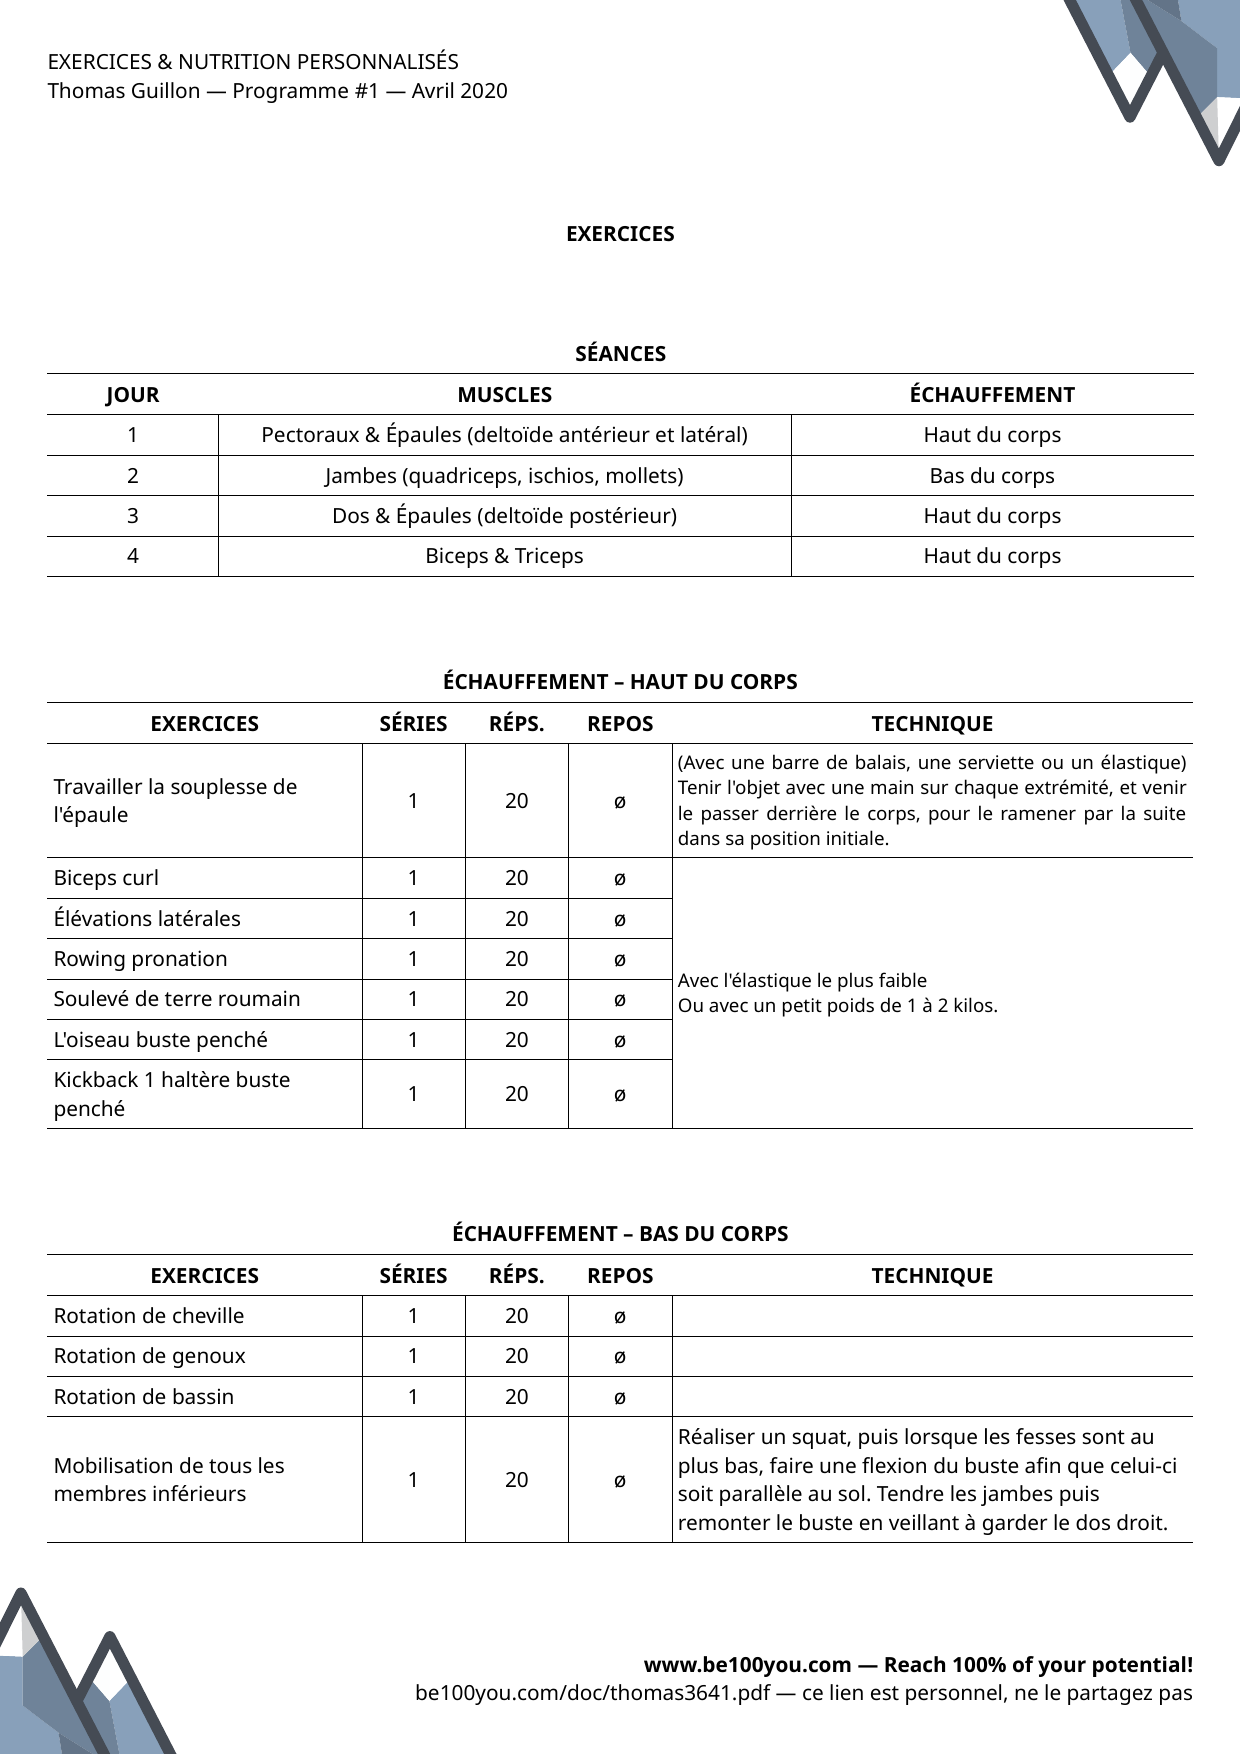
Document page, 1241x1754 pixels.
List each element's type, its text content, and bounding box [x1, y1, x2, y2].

table_cell Rotation de cheville [47, 1296, 362, 1336]
table_cell 20 [466, 980, 568, 1019]
table_cell Haut du corps [792, 415, 1194, 455]
table_cell SÉRIES [362, 703, 465, 743]
table_cell SÉRIES [362, 1255, 465, 1295]
table_cell 20 [466, 1296, 568, 1336]
table_cell 20 [466, 1020, 568, 1059]
table_cell Élévations latérales [47, 899, 362, 938]
table_cell ø [569, 1417, 672, 1542]
table_cell 20 [466, 858, 568, 898]
table_cell [673, 1377, 1193, 1416]
table_cell 20 [466, 1337, 568, 1376]
table_cell ø [569, 1060, 672, 1128]
table_cell Kickback 1 haltère buste penché [47, 1060, 362, 1128]
table_cell Jambes (quadriceps, ischios, mollets) [219, 456, 791, 495]
table_cell RÉPS. [465, 1255, 568, 1295]
table_cell 1 [363, 744, 465, 857]
table_cell 1 [363, 1020, 465, 1059]
table_cell 1 [363, 1377, 465, 1416]
table_cell 4 [47, 537, 218, 576]
table_cell Rotation de genoux [47, 1337, 362, 1376]
table_cell 20 [466, 1417, 568, 1542]
table_cell ø [569, 1296, 672, 1336]
table_cell 1 [363, 980, 465, 1019]
table_cell ø [569, 899, 672, 938]
table_cell 1 [363, 899, 465, 938]
table_cell Rowing pronation [47, 939, 362, 978]
table_cell ø [569, 1337, 672, 1376]
table_cell Soulevé de terre roumain [47, 980, 362, 1019]
table_cell Dos & Épaules (deltoïde postérieur) [219, 496, 791, 536]
table_cell Travailler la souplesse de l'épaule [47, 744, 362, 857]
table_cell Haut du corps [792, 496, 1194, 536]
table_cell [673, 1337, 1193, 1376]
table_cell 20 [466, 1060, 568, 1128]
table_cell Biceps & Triceps [219, 537, 791, 576]
table_cell Mobilisation de tous les membres inférieurs [47, 1417, 362, 1542]
table_cell ø [569, 744, 672, 857]
table_cell 1 [363, 1060, 465, 1128]
table_cell Haut du corps [792, 537, 1194, 576]
table_cell ø [569, 939, 672, 978]
table_cell L'oiseau buste penché [47, 1020, 362, 1059]
table_cell 1 [363, 1337, 465, 1376]
table_cell ø [569, 1377, 672, 1416]
table_cell 20 [466, 899, 568, 938]
table_cell ø [569, 858, 672, 898]
table_cell ø [569, 1020, 672, 1059]
table_cell Biceps curl [47, 858, 362, 898]
table_cell Avec l'élastique le plus faible Ou avec un petit poids de 1 à 2 kilos. [673, 858, 1193, 1128]
table_cell REPOS [568, 1255, 672, 1295]
table_cell (Avec une barre de balais, une serviette ou un élastique) Tenir l'objet avec une main sur chaque extrémité, et venir le passer derrière le corps, pour le ramener par la suite dans sa position initiale. [673, 744, 1193, 857]
table_cell 3 [47, 496, 218, 536]
table_cell 2 [47, 456, 218, 495]
table_header SÉANCES [47, 333, 1194, 373]
table_cell 1 [363, 1296, 465, 1336]
table_cell ÉCHAUFFEMENT [791, 374, 1194, 414]
table_cell [673, 1296, 1193, 1336]
table_cell MUSCLES [218, 374, 791, 414]
table_cell RÉPS. [465, 703, 568, 743]
table_cell 20 [466, 744, 568, 857]
table_cell Pectoraux & Épaules (deltoïde antérieur et latéral) [219, 415, 791, 455]
table_cell 20 [466, 939, 568, 978]
table_cell Réaliser un squat, puis lorsque les fesses sont au plus bas, faire une flexion du buste afin que celui-ci soit parallèle au sol. Tendre les jambes puis remonter le buste en veillant à garder le dos droit. [673, 1417, 1193, 1542]
table_cell REPOS [568, 703, 672, 743]
table_header ÉCHAUFFEMENT – BAS DU CORPS [47, 1214, 1193, 1254]
table_cell Bas du corps [792, 456, 1194, 495]
table_cell TECHNIQUE [672, 1255, 1193, 1295]
table_cell 1 [47, 415, 218, 455]
table_cell 1 [363, 858, 465, 898]
text EXERCICES [47, 219, 1193, 247]
table_cell 20 [466, 1377, 568, 1416]
table_cell 1 [363, 939, 465, 978]
table_cell EXERCICES [47, 703, 362, 743]
table_header ÉCHAUFFEMENT – HAUT DU CORPS [47, 661, 1193, 702]
table_cell EXERCICES [47, 1255, 362, 1295]
table_cell JOUR [47, 374, 218, 414]
table_cell ø [569, 980, 672, 1019]
table_cell TECHNIQUE [672, 703, 1193, 743]
table_cell Rotation de bassin [47, 1377, 362, 1416]
table_cell 1 [363, 1417, 465, 1542]
